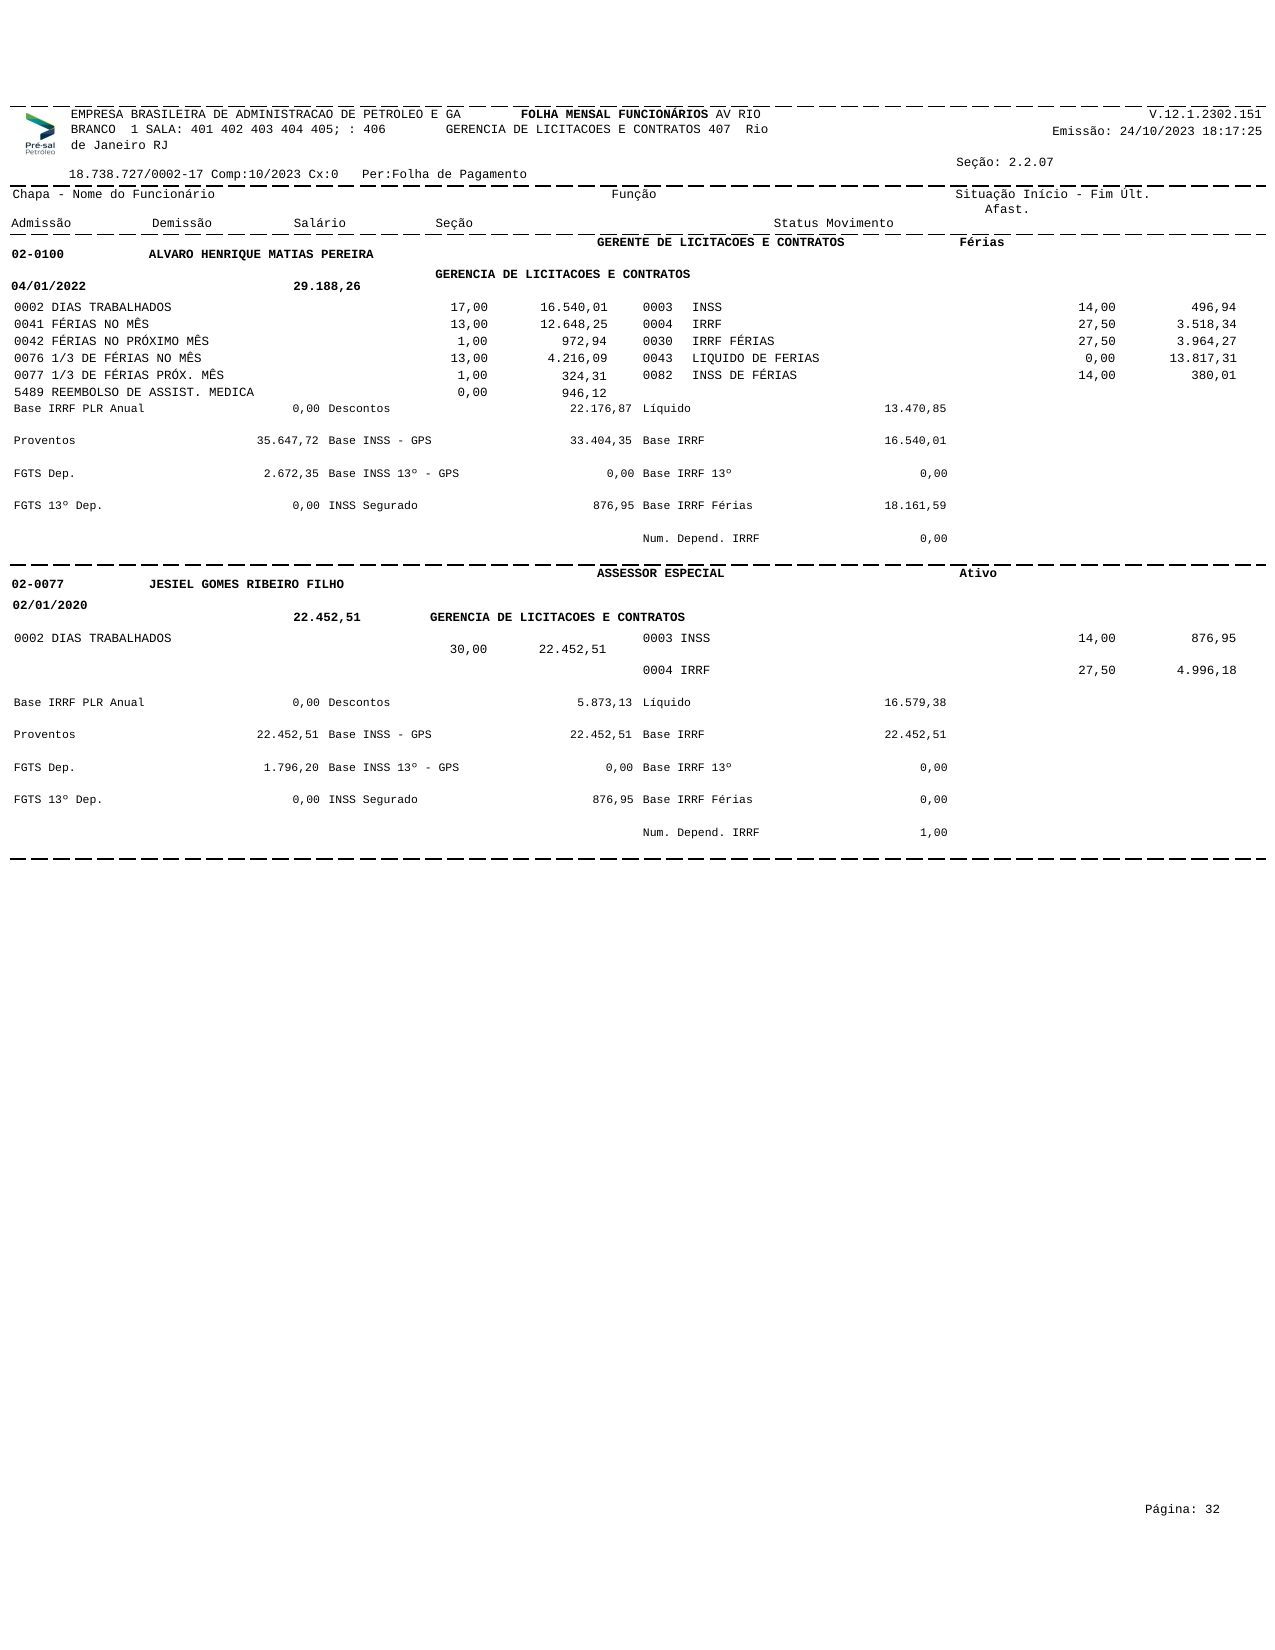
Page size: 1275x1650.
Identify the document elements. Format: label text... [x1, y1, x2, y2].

table_cell [570, 663, 643, 696]
table_cell 0,00 [257, 793, 328, 826]
table_cell 876,95 [570, 793, 643, 826]
table_cell FGTS Dep. [10, 467, 257, 499]
table_cell Base IRRF PLR Anual [10, 402, 257, 434]
table_cell 14,00 [1078, 631, 1169, 663]
table_header EMPRESA BRASILEIRA DE ADMINISTRACAO DE PETROLEO E GA FOLHA MENSAL FUNCIONÁRIOS AV RIO BRANCO 1 SALA: 401 402 403 404 405; : 406 GERENCIA DE LICITACOES E CONTRATOS 407 Rio de Janeiro RJ 18.738.727/0002-17 Comp:10/2023 Cx:0 Per:Folha de Pagamento [10, 106, 957, 185]
table_cell 1,00 [884, 826, 957, 858]
table_cell [884, 631, 957, 663]
table_cell GERENTE DE LICITACOES E CONTRATOS [435, 234, 884, 268]
table_cell [958, 268, 1078, 300]
table_cell Líquido [643, 696, 884, 728]
table_cell Descontos [328, 402, 450, 434]
table_cell [257, 663, 328, 696]
table_cell 33.404,35 [540, 434, 643, 467]
table_cell Base INSS 13º - GPS [328, 467, 540, 499]
table_cell 0,00 [540, 467, 643, 499]
table_cell [958, 434, 1078, 467]
table_cell Descontos [328, 696, 570, 728]
table_cell [884, 234, 957, 268]
table_cell [958, 467, 1078, 499]
table_cell [1078, 696, 1169, 728]
table_cell [1078, 532, 1169, 564]
table_cell Base INSS - GPS [328, 728, 570, 761]
table_cell 22.452,51 GERENCIA DE LICITACOES E CONTRATOS [257, 598, 884, 631]
table_cell Base INSS - GPS [328, 434, 540, 467]
table_cell [958, 728, 1078, 761]
table_cell [328, 826, 570, 858]
table_cell 4.996,18 [1169, 663, 1266, 696]
table_cell 1.796,20 [257, 761, 328, 793]
table_cell 35.647,72 [257, 434, 328, 467]
table_cell [958, 300, 1078, 402]
table_cell [958, 696, 1078, 728]
table_cell 0004 IRRF [643, 663, 884, 696]
table_cell [257, 532, 328, 564]
table_cell 22.452,51 [884, 728, 957, 761]
table_cell 16.579,38 [884, 696, 957, 728]
table_cell INSS Segurado [328, 499, 540, 532]
table_cell [1078, 268, 1169, 300]
table_cell [1078, 598, 1169, 631]
table_cell [1169, 598, 1266, 631]
table_cell Base IRRF Férias [643, 793, 884, 826]
table_cell 2.672,35 [257, 467, 328, 499]
table_cell Ativo [958, 564, 1078, 598]
table_cell 02/01/2020 [10, 598, 257, 631]
table_cell Proventos [10, 434, 257, 467]
table_cell [1169, 234, 1266, 268]
table_cell [1169, 467, 1266, 499]
table_cell 0,00 [257, 499, 328, 532]
table_cell 13.470,85 [884, 402, 957, 434]
table_cell Base IRRF [643, 728, 884, 761]
table_cell Base IRRF [643, 434, 884, 467]
table_cell GERENCIA DE LICITACOES E CONTRATOS [435, 268, 884, 300]
table_cell FGTS Dep. [10, 761, 257, 793]
table_cell Num. Depend. IRRF [643, 826, 884, 858]
table_cell Chapa - Nome do Funcionário Admissão Demissão Salário [10, 185, 435, 234]
table_cell Base IRRF 13º [643, 761, 884, 793]
table_cell [1078, 564, 1169, 598]
table_cell [958, 402, 1078, 434]
table_cell [958, 598, 1078, 631]
table_cell [1169, 499, 1266, 532]
table_cell [1169, 826, 1266, 858]
table_cell Situação Início - Fim Últ. Afast. [958, 185, 1169, 234]
table_cell 30,00 22.452,51 [328, 631, 643, 663]
table_cell 0,00 [257, 696, 328, 728]
table_cell Base IRRF Férias [643, 499, 884, 532]
table_cell [10, 663, 257, 696]
table_cell 16.540,01 [884, 434, 957, 467]
table_cell [450, 402, 540, 434]
table_cell [884, 300, 957, 402]
table_cell Líquido [643, 402, 884, 434]
table_cell Num. Depend. IRRF [643, 532, 884, 564]
table_cell [540, 532, 643, 564]
table_cell [1169, 434, 1266, 467]
table_cell INSS IRRF IRRF FÉRIAS LIQUIDO DE FERIAS INSS DE FÉRIAS [692, 300, 884, 402]
table_cell INSS Segurado [328, 793, 570, 826]
table_cell [958, 532, 1078, 564]
table_cell Proventos [10, 728, 257, 761]
table_cell [1169, 532, 1266, 564]
table_cell [1078, 826, 1169, 858]
table_cell [10, 532, 257, 564]
table_cell [257, 631, 328, 663]
table_cell [10, 826, 257, 858]
table_cell [884, 268, 957, 300]
table_cell [1169, 564, 1266, 598]
table_cell Base IRRF PLR Anual [10, 696, 257, 728]
table_cell [1169, 696, 1266, 728]
table_cell [1078, 234, 1169, 268]
table_cell 18.161,59 [884, 499, 957, 532]
table_cell 22.452,51 [257, 728, 328, 761]
table_cell [884, 598, 957, 631]
table_cell 876,95 [1169, 631, 1266, 663]
table_cell 0,00 [884, 761, 957, 793]
table_cell [1169, 268, 1266, 300]
table_cell 14,00 27,50 27,50 0,00 14,00 [1078, 300, 1169, 402]
table_cell [1169, 793, 1266, 826]
table_cell 0,00 [257, 402, 328, 434]
table_cell [958, 663, 1078, 696]
table_cell 0,00 [884, 467, 957, 499]
table_cell 16.540,01 12.648,25 972,94 4.216,09 324,31 946,12 [540, 300, 643, 402]
table_cell [1169, 185, 1266, 234]
table_cell ASSESSOR ESPECIAL [597, 564, 884, 598]
table_cell 0002 DIAS TRABALHADOS [10, 631, 257, 663]
table_cell 0,00 [884, 793, 957, 826]
table_cell 22.176,87 [540, 402, 643, 434]
table_cell [884, 663, 957, 696]
table_cell [1169, 761, 1266, 793]
table_header V.12.1.2302.151 Emissão: 24/10/2023 18:17:25 Seção: 2.2.07 [958, 106, 1266, 185]
table_cell [328, 663, 570, 696]
table_cell [958, 826, 1078, 858]
table_cell [328, 532, 540, 564]
table_cell [1078, 793, 1169, 826]
table_cell Base IRRF 13º [643, 467, 884, 499]
table_cell [1078, 467, 1169, 499]
table_cell 27,50 [1078, 663, 1169, 696]
table_cell [958, 793, 1078, 826]
table_cell [1078, 728, 1169, 761]
table_cell 02-0077 JESIEL GOMES RIBEIRO FILHO [10, 564, 597, 598]
table_cell [328, 300, 450, 402]
table_cell 876,95 [540, 499, 643, 532]
table_cell 22.452,51 [570, 728, 643, 761]
table_cell [1169, 728, 1266, 761]
table_cell [884, 564, 957, 598]
table_cell [1078, 434, 1169, 467]
table_cell [257, 826, 328, 858]
table_cell [1078, 761, 1169, 793]
table_cell 0002 DIAS TRABALHADOS 0041 FÉRIAS NO MÊS 0042 FÉRIAS NO PRÓXIMO MÊS 0076 1/3 DE FÉRIAS NO MÊS 0077 1/3 DE FÉRIAS PRÓX. MÊS 5489 REEMBOLSO DE ASSIST. MEDICA [10, 300, 328, 402]
table_cell 496,94 3.518,34 3.964,27 13.817,31 380,01 [1169, 300, 1266, 402]
table_cell 17,00 13,00 1,00 13,00 1,00 0,00 [450, 300, 540, 402]
table_cell 0,00 [884, 532, 957, 564]
table_cell 0,00 [570, 761, 643, 793]
table_cell [958, 761, 1078, 793]
table_cell Base INSS 13º - GPS [328, 761, 570, 793]
table_cell [570, 826, 643, 858]
table_cell [1078, 499, 1169, 532]
table_cell 04/01/2022 29.188,26 [10, 268, 435, 300]
table_cell [1078, 402, 1169, 434]
table_cell Função Seção Status Movimento [435, 185, 957, 234]
table_cell FGTS 13º Dep. [10, 793, 257, 826]
table_cell Férias [958, 234, 1078, 268]
table_cell 0003 0004 0030 0043 0082 [643, 300, 692, 402]
table_cell 02-0100 ALVARO HENRIQUE MATIAS PEREIRA [10, 234, 435, 268]
table_cell [958, 499, 1078, 532]
table_cell 5.873,13 [570, 696, 643, 728]
table_cell 0003 INSS [643, 631, 884, 663]
table_cell [1169, 402, 1266, 434]
table_cell FGTS 13º Dep. [10, 499, 257, 532]
table_cell [958, 631, 1078, 663]
